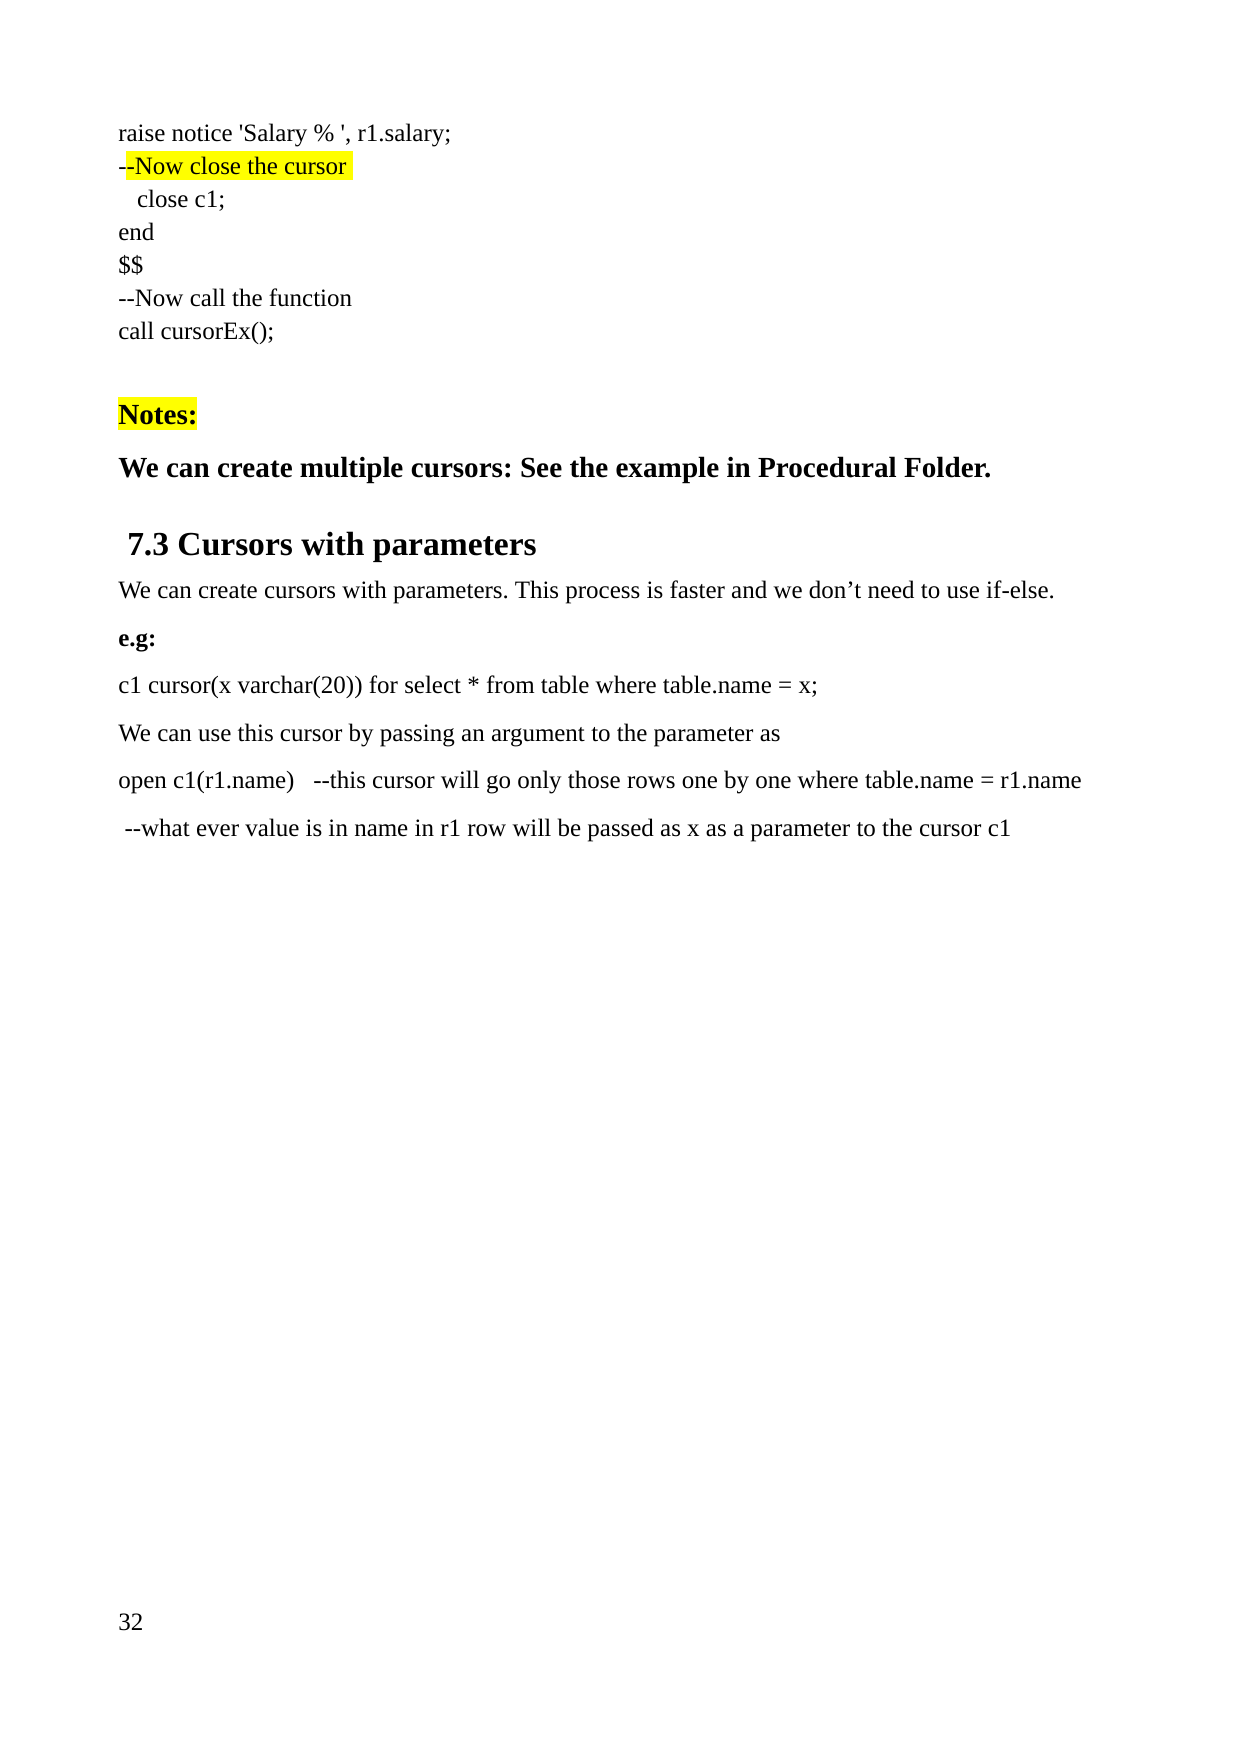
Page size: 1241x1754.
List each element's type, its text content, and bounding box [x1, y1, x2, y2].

text We can create cursors with parameters. This process is faster and we don’t need to use if-else. [118, 575, 1122, 604]
text We can use this cursor by passing an argument to the parameter as [118, 718, 1122, 747]
text Notes: [118, 397, 1122, 430]
text open c1(r1.name) --this cursor will go only those rows one by one where table.name = r1.name [118, 766, 1122, 794]
text call cursorEx(); [118, 316, 1122, 345]
text $$ [118, 250, 1122, 279]
text close c1; [118, 184, 1122, 213]
subtitle 7.3 Cursors with parameters [118, 524, 1107, 563]
text We can create multiple cursors: See the example in Procedural Folder. [118, 450, 1122, 483]
text c1 cursor(x varchar(20)) for select * from table where table.name = x; [118, 670, 1122, 699]
text raise notice 'Salary % ', r1.salary; [118, 118, 1122, 147]
text --Now close the cursor [118, 151, 1122, 180]
text e.g: [118, 623, 1122, 651]
text end [118, 217, 1122, 246]
text --what ever value is in name in r1 row will be passed as x as a parameter to the cursor c1 [118, 813, 1122, 842]
text --Now call the function [118, 283, 1122, 312]
